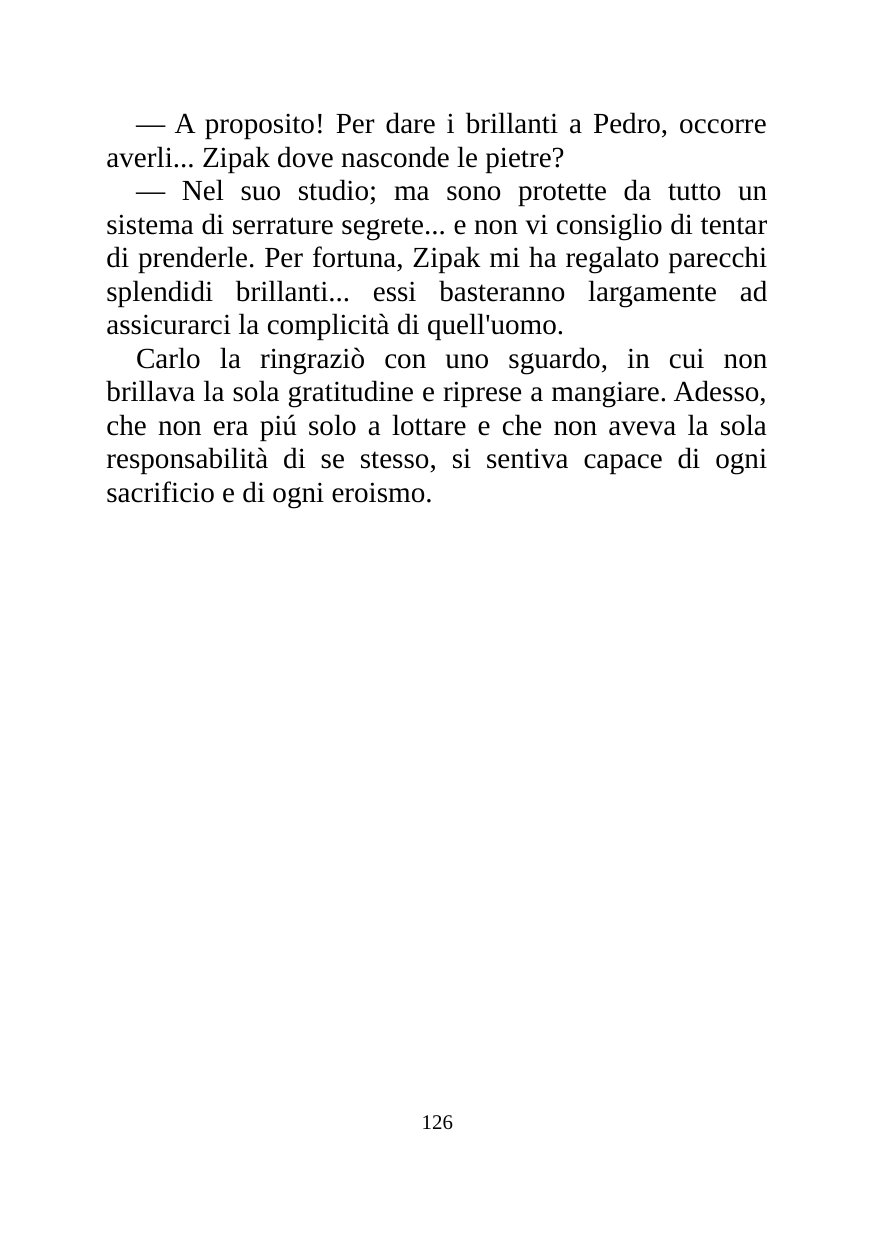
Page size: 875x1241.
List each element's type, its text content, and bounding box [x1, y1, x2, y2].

text Carlo la ringraziò con uno sguardo, in cui non brillava la sola gratitudine e riprese a mangiare. Adesso, che non era piú solo a lottare e che non aveva la sola responsabilità di se stesso, si sentiva capace di ogni sacrificio e di ogni eroismo. [106, 341, 768, 509]
text — A proposito! Per dare i brillanti a Pedro, occorre averli... Zipak dove nasconde le pietre? [106, 106, 768, 173]
text — Nel suo studio; ma sono protette da tutto un sistema di serrature segrete... e non vi consiglio di tentar di prenderle. Per fortuna, Zipak mi ha regalato parecchi splendidi brillanti... essi basteranno largamente ad assicurarci la complicità di quell'uomo. [106, 173, 768, 341]
